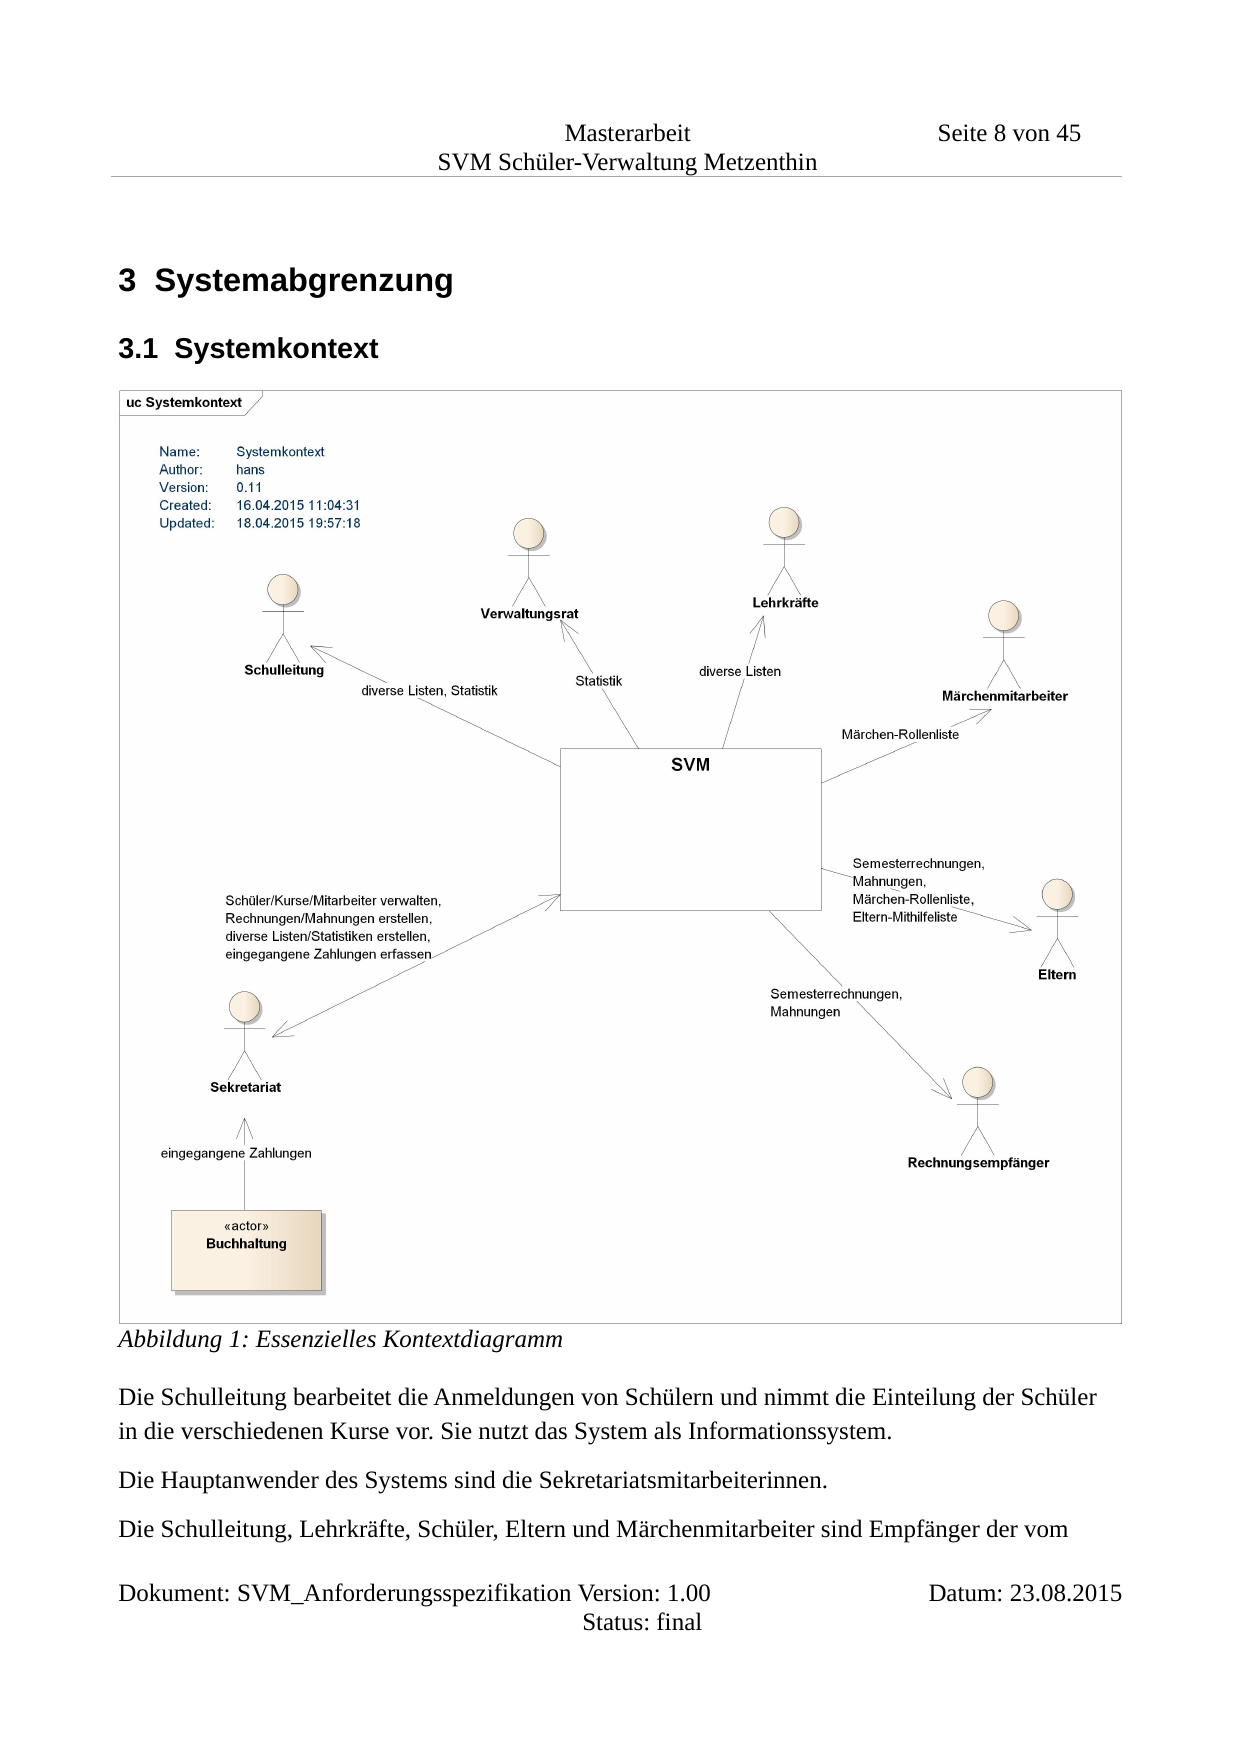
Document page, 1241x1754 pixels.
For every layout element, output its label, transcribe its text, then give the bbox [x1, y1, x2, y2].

text Die Hauptanwender des Systems sind die Sekretariatsmitarbeiterinnen. [118, 1466, 1122, 1494]
text Abbildung 1: Essenzielles Kontextdiagramm [118, 1325, 1122, 1353]
subtitle Systemabgrenzung [118, 260, 1122, 298]
picture [118, 389, 1123, 1325]
text Die Schulleitung, Lehrkräfte, Schüler, Eltern und Märchenmitarbeiter sind Empfänger der vom [118, 1514, 1122, 1543]
text Die Schulleitung bearbeitet die Anmeldungen von Schülern und nimmt die Einteilung der Schüler in die verschiedenen Kurse vor. Sie nutzt das System als Informationssystem. [118, 1382, 1122, 1445]
subtitle Systemkontext [118, 331, 1122, 364]
